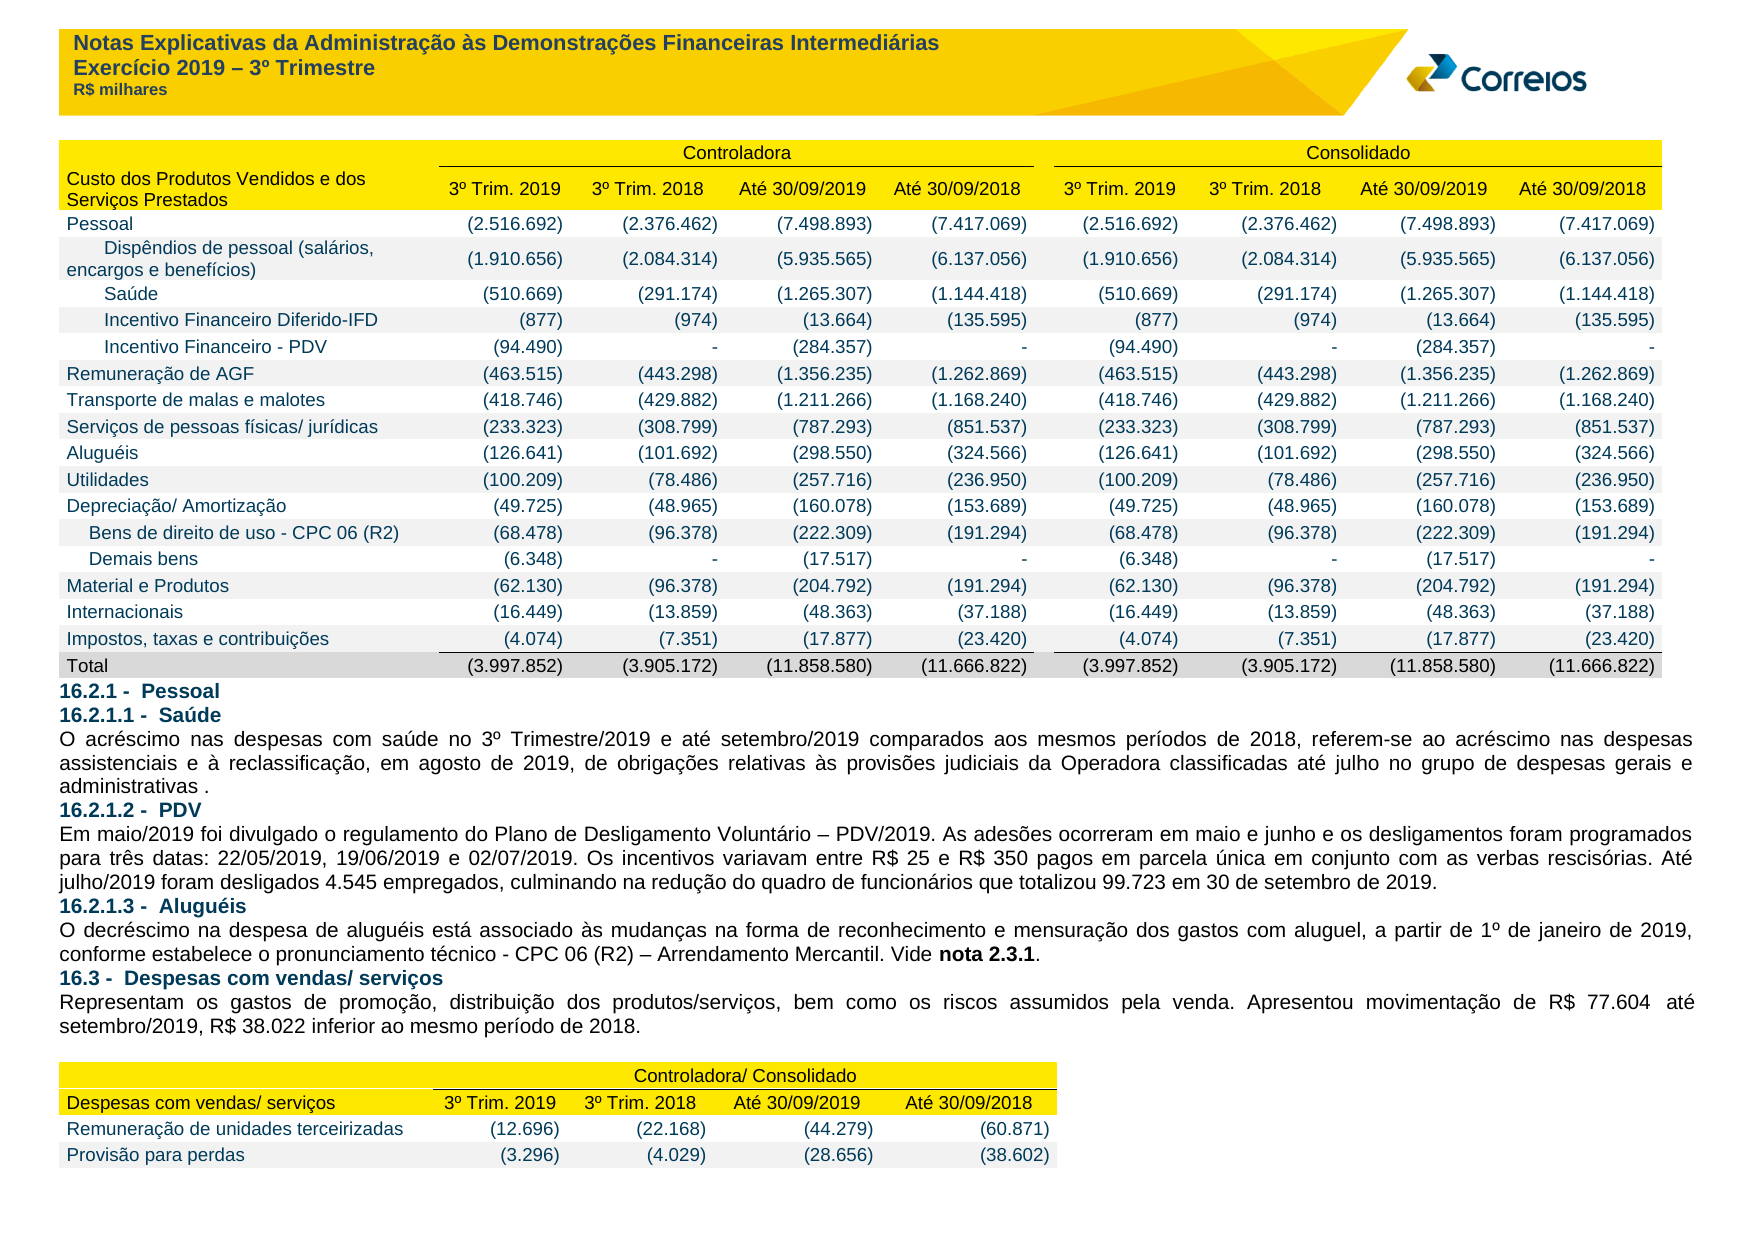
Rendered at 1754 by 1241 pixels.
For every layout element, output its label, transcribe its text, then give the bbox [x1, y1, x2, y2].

table_cell (7.351) [1186, 625, 1344, 652]
table_cell (2.376.462) [570, 210, 725, 237]
table_cell (96.378) [570, 572, 725, 599]
table_cell (6.137.056) [1503, 237, 1662, 280]
table_cell (44.279) [713, 1115, 881, 1142]
table_cell (1.262.869) [1503, 360, 1662, 386]
table_cell (7.417.069) [1503, 210, 1662, 237]
picture [939, 367, 943, 378]
table_cell (23.420) [1503, 625, 1662, 652]
picture [656, 605, 660, 616]
table_cell (17.517) [1344, 546, 1503, 572]
table_cell (463.515) [439, 360, 570, 386]
picture [68, 217, 75, 223]
table_cell Aluguéis [59, 440, 439, 466]
table_cell (4.074) [1054, 625, 1186, 652]
table_cell (974) [570, 307, 725, 333]
table_cell 3º Trim. 2019 [1054, 167, 1186, 210]
text O acréscimo nas despesas com saúde no 3º Trimestre/2019 e até setembro/2019 comparados aos mesmos períodos de 2018, referem-se ao acréscimo nas despesas assistenciais e à reclassificação, em agosto de 2019, de obrigações relativas às provisões judiciais da Operadora classificadas até julho no grupo de despesas gerais e administrativas . [59, 726, 1695, 798]
table_cell (94.490) [439, 333, 570, 360]
table_cell [1034, 625, 1054, 652]
table_cell (6.348) [439, 546, 570, 572]
table_cell (443.298) [570, 360, 725, 386]
table_cell (17.877) [1344, 625, 1503, 652]
table_cell (2.516.692) [439, 210, 570, 237]
table_cell (418.746) [439, 386, 570, 413]
table_cell (191.294) [1503, 572, 1662, 599]
table_cell (4.074) [439, 625, 570, 652]
table_cell (1.265.307) [725, 280, 880, 307]
table_cell - [1186, 546, 1344, 572]
table_cell (3.997.852) [439, 653, 570, 678]
table_cell (78.486) [570, 466, 725, 493]
picture [682, 287, 686, 298]
table_cell Bens de direito de uso - CPC 06 (R2) [59, 519, 439, 546]
table_cell [1034, 210, 1054, 237]
table_cell (153.689) [1503, 493, 1662, 519]
table_cell (222.309) [725, 519, 880, 546]
table_cell (38.602) [881, 1142, 1057, 1168]
table_cell (429.882) [570, 386, 725, 413]
table_cell (284.357) [1344, 333, 1503, 360]
table_cell (48.363) [725, 599, 880, 625]
table_cell (284.357) [725, 333, 880, 360]
table_cell Incentivo Financeiro - PDV [59, 333, 439, 360]
table_cell - [1503, 333, 1662, 360]
picture [965, 217, 969, 228]
table_cell 3º Trim. 2018 [570, 167, 725, 210]
picture [200, 316, 204, 326]
table_cell Utilidades [59, 466, 439, 493]
picture [221, 316, 225, 326]
picture [59, 29, 1607, 116]
table_cell (49.725) [439, 493, 570, 519]
table_cell (2.376.462) [1186, 210, 1344, 237]
table_cell Material e Produtos [59, 572, 439, 599]
table_cell (851.537) [880, 413, 1034, 439]
table_cell (6.348) [1054, 546, 1186, 572]
table_cell Depreciação/ Amortização [59, 493, 439, 519]
table_cell 3º Trim. 2019 [433, 1090, 567, 1115]
picture [501, 605, 505, 616]
table_cell (17.517) [725, 546, 880, 572]
table_cell (443.298) [1186, 360, 1344, 386]
table_cell (1.356.235) [1344, 360, 1503, 386]
table_cell - [570, 546, 725, 572]
table_cell (126.641) [1054, 440, 1186, 466]
table_cell Até 30/09/2019 [713, 1090, 881, 1115]
picture [1275, 605, 1279, 616]
table_cell (160.078) [725, 493, 880, 519]
table_cell Transporte de malas e malotes [59, 386, 439, 413]
table_cell (510.669) [1054, 280, 1186, 307]
table_cell (126.641) [439, 440, 570, 466]
table_cell Custo dos Produtos Vendidos e dos Serviços Prestados [59, 166, 439, 210]
picture [112, 529, 116, 539]
table_cell (191.294) [880, 572, 1034, 599]
picture [68, 1148, 75, 1154]
table_cell Provisão para perdas [59, 1142, 433, 1168]
table_cell (257.716) [725, 466, 880, 493]
table_cell (22.168) [567, 1115, 713, 1142]
table_cell (68.478) [439, 519, 570, 546]
table_cell (1.144.418) [880, 280, 1034, 307]
table_cell (2.084.314) [570, 237, 725, 280]
table_cell (1.211.266) [725, 386, 880, 413]
table_cell (7.417.069) [880, 210, 1034, 237]
table_header Consolidado [1054, 140, 1662, 166]
table_cell - [1503, 546, 1662, 572]
table_cell (13.859) [1186, 599, 1344, 625]
table_cell [1034, 546, 1054, 572]
table_cell 3º Trim. 2019 [439, 167, 570, 210]
text O decréscimo na despesa de aluguéis está associado às mudanças na forma de reconhecimento e mensuração dos gastos com aluguel, a partir de 1º de janeiro de 2019, conforme estabelece o pronunciamento técnico - CPC 06 (R2) – Arrendamento Mercantil. Vide nota 2.3.1. [59, 918, 1695, 966]
table_cell (324.566) [1503, 440, 1662, 466]
table_cell (4.029) [567, 1142, 713, 1168]
table_cell [1034, 333, 1054, 360]
table_header Controladora/ Consolidado [433, 1062, 1057, 1088]
picture [670, 1122, 674, 1133]
table_cell [1034, 280, 1054, 307]
table_cell (257.716) [1344, 466, 1503, 493]
table_cell (877) [1054, 307, 1186, 333]
table_cell (160.078) [1344, 493, 1503, 519]
table_cell (1.262.869) [880, 360, 1034, 386]
table_cell (28.656) [713, 1142, 881, 1168]
table_cell [1034, 440, 1054, 466]
table_cell Total [59, 652, 439, 678]
table_cell [1034, 519, 1054, 546]
table_cell [1034, 413, 1054, 439]
table_cell (11.666.822) [880, 653, 1034, 678]
table_cell Pessoal [59, 210, 439, 237]
table_cell (463.515) [1054, 360, 1186, 386]
table_cell (12.696) [433, 1115, 567, 1142]
table_cell Até 30/09/2018 [880, 167, 1034, 210]
table_cell [1034, 652, 1054, 678]
table_cell (17.877) [725, 625, 880, 652]
picture [290, 340, 297, 346]
table_cell (62.130) [1054, 572, 1186, 599]
table_cell (236.950) [880, 466, 1034, 493]
table_cell (877) [439, 307, 570, 333]
table_cell (7.498.893) [725, 210, 880, 237]
table_cell (16.449) [439, 599, 570, 625]
table_cell Até 30/09/2019 [1344, 167, 1503, 210]
table_cell (291.174) [570, 280, 725, 307]
table_cell (787.293) [725, 413, 880, 439]
table_cell (191.294) [1503, 519, 1662, 546]
picture [1106, 473, 1110, 484]
table_cell (233.323) [1054, 413, 1186, 439]
table_cell Até 30/09/2018 [881, 1090, 1057, 1115]
table_cell [1034, 493, 1054, 519]
table_cell (1.168.240) [880, 386, 1034, 413]
table_cell (3.905.172) [570, 653, 725, 678]
table_cell (787.293) [1344, 413, 1503, 439]
picture [1106, 446, 1110, 457]
table_cell Internacionais [59, 599, 439, 625]
table_cell (78.486) [1186, 466, 1344, 493]
table_cell (11.666.822) [1503, 653, 1662, 678]
subtitle Despesas com vendas/ serviços [59, 966, 1695, 990]
picture [939, 393, 943, 404]
table_cell - [570, 333, 725, 360]
subtitle PDV [59, 798, 1695, 822]
picture [113, 555, 117, 565]
table_cell (16.449) [1054, 599, 1186, 625]
table_cell [1034, 572, 1054, 599]
picture [501, 217, 505, 228]
table_cell (37.188) [880, 599, 1034, 625]
picture [68, 499, 74, 510]
table_cell (60.871) [881, 1115, 1057, 1142]
table_cell (510.669) [439, 280, 570, 307]
table_cell (3.296) [433, 1142, 567, 1168]
table_cell - [880, 546, 1034, 572]
table_cell [1034, 237, 1054, 280]
picture [475, 252, 479, 263]
table_cell (48.965) [570, 493, 725, 519]
subtitle Aluguéis [59, 894, 1695, 918]
table_cell (204.792) [725, 572, 880, 599]
table_cell - [880, 333, 1034, 360]
table_cell (5.935.565) [725, 237, 880, 280]
table_cell (100.209) [439, 466, 570, 493]
table_cell (851.537) [1503, 413, 1662, 439]
table_cell (2.084.314) [1186, 237, 1344, 280]
table_cell (11.858.580) [725, 653, 880, 678]
picture [1322, 632, 1326, 643]
text Em maio/2019 foi divulgado o regulamento do Plano de Desligamento Voluntário – PDV/2019. As adesões ocorreram em maio e junho e os desligamentos foram programados para três datas: 22/05/2019, 19/06/2019 e 02/07/2019. Os incentivos variavam entre R$ 25 e R$ 350 pagos em parcela única em conjunto com as verbas rescisórias. Até julho/2019 foram desligados 4.545 empregados, culminando na redução do quadro de funcionários que totalizou 99.723 em 30 de setembro de 2019. [59, 822, 1695, 894]
table_cell (291.174) [1186, 280, 1344, 307]
table_cell (1.265.307) [1344, 280, 1503, 307]
table_cell Dispêndios de pessoal (salários, encargos e benefícios) [59, 237, 439, 280]
table_cell (974) [1186, 307, 1344, 333]
table_cell (324.566) [880, 440, 1034, 466]
table_cell (204.792) [1344, 572, 1503, 599]
table_cell (23.420) [880, 625, 1034, 652]
table_cell (1.144.418) [1503, 280, 1662, 307]
table_cell [1034, 599, 1054, 625]
table_header [59, 140, 439, 166]
subtitle Saúde [59, 702, 1695, 726]
table_cell - [1186, 333, 1344, 360]
table_cell [1034, 360, 1054, 386]
table_cell [1034, 386, 1054, 413]
table_cell 3º Trim. 2018 [567, 1090, 713, 1115]
table_cell Impostos, taxas e contribuições [59, 625, 439, 652]
picture [366, 313, 372, 324]
table_cell (429.882) [1186, 386, 1344, 413]
picture [939, 287, 943, 298]
table_cell (96.378) [1186, 572, 1344, 599]
table_cell (11.858.580) [1344, 653, 1503, 678]
picture [847, 473, 851, 484]
table_header Controladora [439, 140, 1034, 166]
table_cell 3º Trim. 2018 [1186, 167, 1344, 210]
table_cell (13.664) [725, 307, 880, 333]
table_cell [1034, 166, 1054, 210]
table_cell [1034, 307, 1054, 333]
table_cell (153.689) [880, 493, 1034, 519]
table_cell Até 30/09/2018 [1503, 167, 1662, 210]
picture [195, 502, 199, 512]
table_cell (96.378) [1186, 519, 1344, 546]
table_cell [1034, 466, 1054, 493]
table_cell (68.478) [1054, 519, 1186, 546]
subtitle Pessoal [59, 678, 1695, 702]
table_cell (100.209) [1054, 466, 1186, 493]
table_cell (101.692) [1186, 440, 1344, 466]
table_cell (1.910.656) [1054, 237, 1186, 280]
picture [68, 1122, 75, 1135]
table_cell Até 30/09/2019 [725, 167, 880, 210]
table_cell (135.595) [880, 307, 1034, 333]
table_cell (418.746) [1054, 386, 1186, 413]
picture [800, 499, 804, 510]
table_cell (5.935.565) [1344, 237, 1503, 280]
table_cell (135.595) [1503, 307, 1662, 333]
table_cell (48.965) [1186, 493, 1344, 519]
table_cell (7.351) [570, 625, 725, 652]
table_cell (298.550) [1344, 440, 1503, 466]
picture [527, 579, 531, 590]
picture [501, 393, 505, 404]
picture [821, 393, 825, 404]
table_cell Despesas com vendas/ serviços [59, 1089, 433, 1115]
table_cell (6.137.056) [880, 237, 1034, 280]
picture [68, 367, 75, 380]
table_cell (94.490) [1054, 333, 1186, 360]
table_cell Incentivo Financeiro Diferido-IFD [59, 307, 439, 333]
table_cell (298.550) [725, 440, 880, 466]
table_cell Remuneração de AGF [59, 360, 439, 386]
table_cell (13.859) [570, 599, 725, 625]
table_cell (2.516.692) [1054, 210, 1186, 237]
table_cell (3.905.172) [1186, 653, 1344, 678]
table_cell (49.725) [1054, 493, 1186, 519]
table_cell (3.997.852) [1054, 653, 1186, 678]
table_cell (222.309) [1344, 519, 1503, 546]
table_cell (48.363) [1344, 599, 1503, 625]
picture [501, 252, 505, 263]
table_cell (13.664) [1344, 307, 1503, 333]
table_cell (7.498.893) [1344, 210, 1503, 237]
table_header [1034, 140, 1054, 166]
picture [501, 287, 505, 298]
table_cell (101.692) [570, 440, 725, 466]
table_cell (62.130) [439, 572, 570, 599]
table_cell (191.294) [880, 519, 1034, 546]
table_cell Demais bens [59, 546, 439, 572]
table_cell Remuneração de unidades terceirizadas [59, 1115, 433, 1142]
text Representam os gastos de promoção, distribuição dos produtos/serviços, bem como os riscos assumidos pela venda. Apresentou movimentação de R$ 77.604 até setembro/2019, R$ 38.022 inferior ao mesmo período de 2018. [59, 990, 1695, 1038]
table_cell (1.356.235) [725, 360, 880, 386]
table_cell (308.799) [1186, 413, 1344, 439]
table_cell (1.910.656) [439, 237, 570, 280]
table_cell (37.188) [1503, 599, 1662, 625]
table_cell (1.211.266) [1344, 386, 1503, 413]
table_header [59, 1062, 433, 1088]
table_cell (96.378) [570, 519, 725, 546]
picture [847, 552, 851, 563]
table_cell (308.799) [570, 413, 725, 439]
table_cell (233.323) [439, 413, 570, 439]
table_cell (236.950) [1503, 466, 1662, 493]
table_cell Serviços de pessoas físicas/ jurídicas [59, 413, 439, 439]
table_cell Saúde [59, 280, 439, 307]
table_cell (1.168.240) [1503, 386, 1662, 413]
